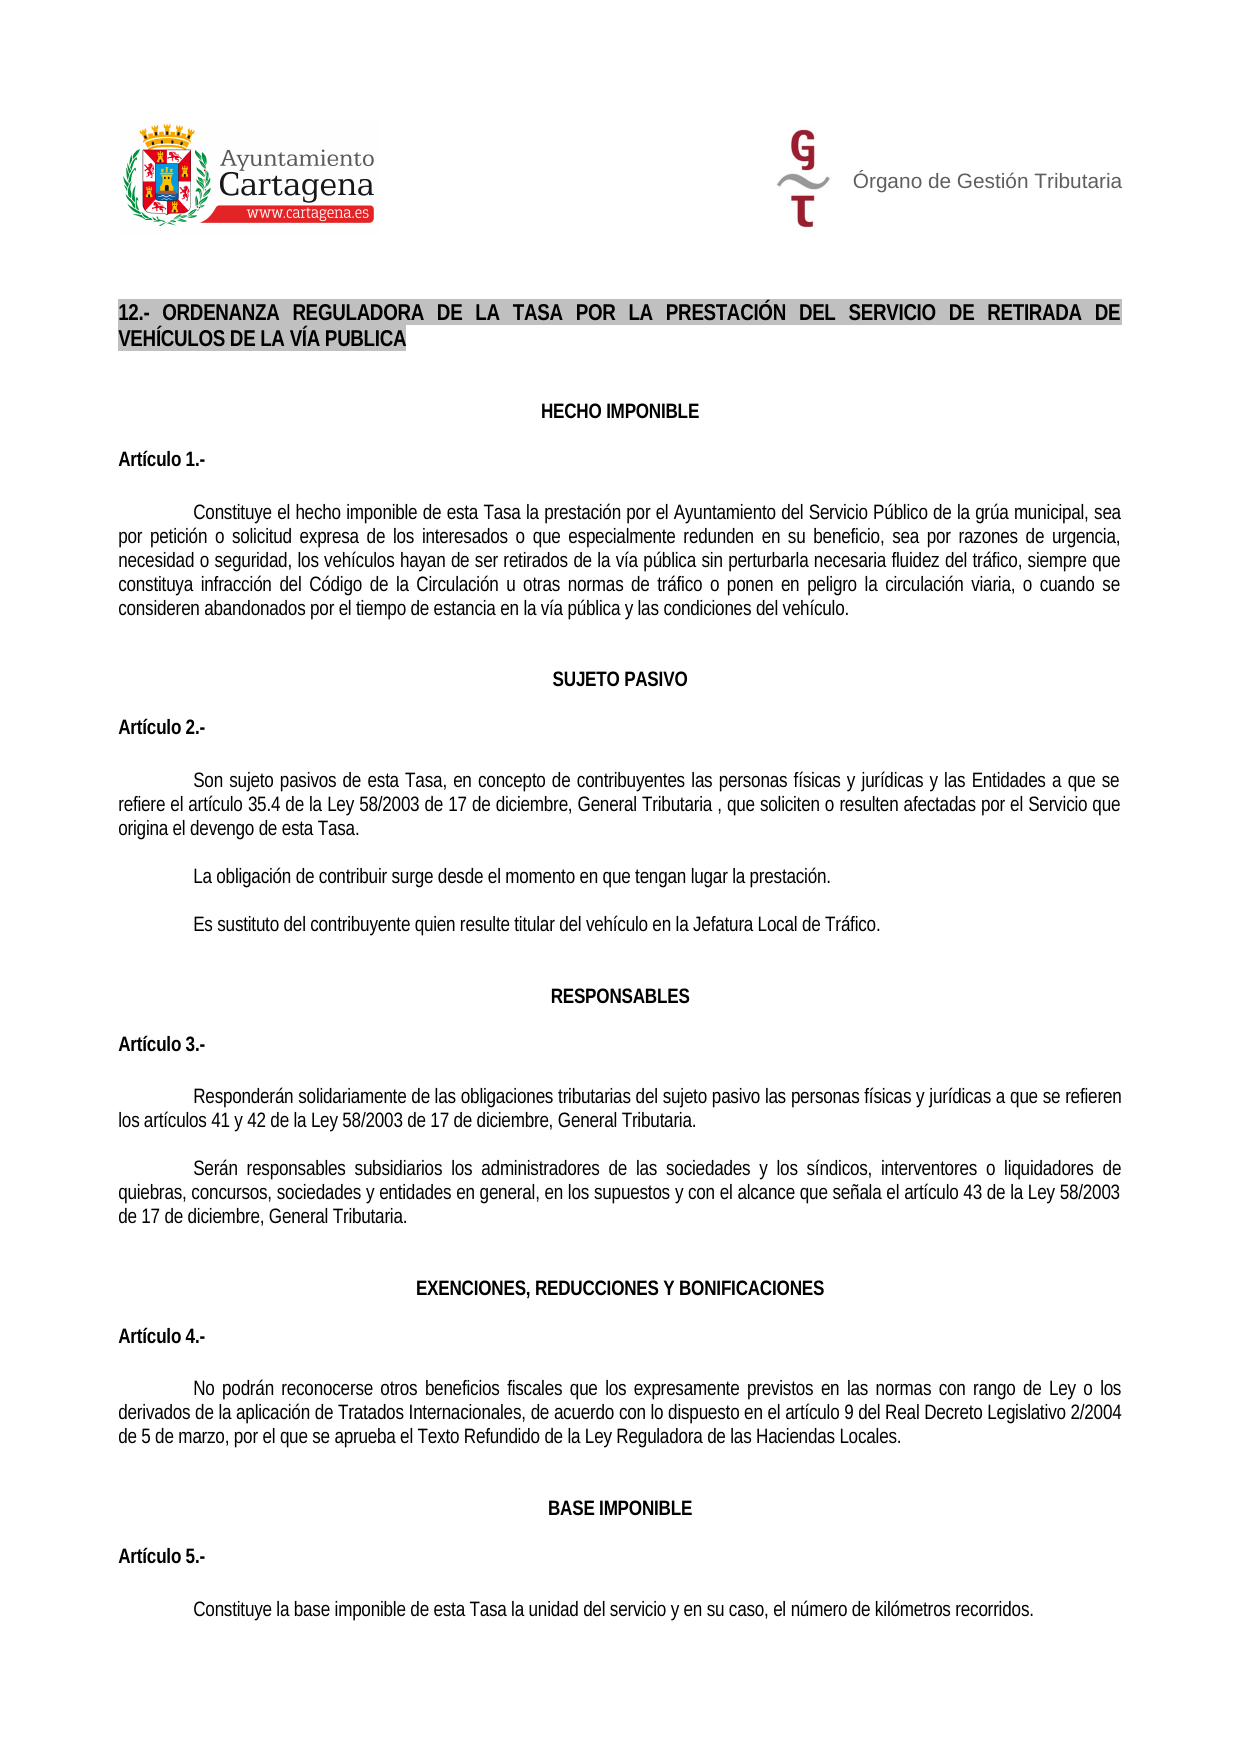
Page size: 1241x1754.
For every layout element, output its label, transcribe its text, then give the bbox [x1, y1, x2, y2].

text Artículo 4.- [118, 1324, 1122, 1348]
text Artículo 1.- [118, 447, 1122, 471]
text No podrán reconocerse otros beneficios fiscales que los expresamente previstos en las normas con rango de Ley o los derivados de la aplicación de Tratados Internacionales, de acuerdo con lo dispuesto en el artículo 9 del Real Decreto Legislativo 2/2004 de 5 de marzo, por el que se aprueba el Texto Refundido de la Ley Reguladora de las Haciendas Locales. [118, 1376, 1122, 1448]
text Constituye la base imponible de esta Tasa la unidad del servicio y en su caso, el número de kilómetros recorridos. [118, 1597, 1122, 1621]
text Es sustituto del contribuyente quien resulte titular del vehículo en la Jefatura Local de Tráfico. [118, 912, 1122, 936]
text RESPONSABLES [118, 983, 1122, 1007]
text La obligación de contribuir surge desde el momento en que tengan lugar la prestación. [118, 864, 1122, 888]
text BASE IMPONIBLE [118, 1496, 1122, 1520]
text Artículo 5.- [118, 1544, 1122, 1568]
text Artículo 3.- [118, 1031, 1122, 1055]
text 12.- ORDENANZA REGULADORA DE LA TASA POR LA PRESTACIÓN DEL SERVICIO DE RETIRADA DE VEHÍCULOS DE LA VÍA PUBLICA [118, 298, 1122, 351]
text Artículo 2.- [118, 715, 1122, 739]
text Serán responsables subsidiarios los administradores de las sociedades y los síndicos, interventores o liquidadores de quiebras, concursos, sociedades y entidades en general, en los supuestos y con el alcance que señala el artículo 43 de la Ley 58/2003 de 17 de diciembre, General Tributaria. [118, 1156, 1122, 1228]
text Responderán solidariamente de las obligaciones tributarias del sujeto pasivo las personas físicas y jurídicas a que se refieren los artículos 41 y 42 de la Ley 58/2003 de 17 de diciembre, General Tributaria. [118, 1084, 1122, 1132]
text SUJETO PASIVO [118, 667, 1122, 691]
text EXENCIONES, REDUCCIONES Y BONIFICACIONES [118, 1276, 1122, 1300]
picture [117, 119, 379, 236]
text Constituye el hecho imponible de esta Tasa la prestación por el Ayuntamiento del Servicio Público de la grúa municipal, sea por petición o solicitud expresa de los interesados o que especialmente redunden en su beneficio, sea por razones de urgencia, necesidad o seguridad, los vehículos hayan de ser retirados de la vía pública sin perturbarla necesaria fluidez del tráfico, siempre que constituya infracción del Código de la Circulación u otras normas de tráfico o ponen en peligro la circulación viaria, o cuando se consideren abandonados por el tiempo de estancia en la vía pública y las condiciones del vehículo. [118, 500, 1122, 619]
text HECHO IMPONIBLE [118, 399, 1122, 423]
text Son sujeto pasivos de esta Tasa, en concepto de contribuyentes las personas físicas y jurídicas y las Entidades a que se refiere el artículo 35.4 de la Ley 58/2003 de 17 de diciembre, General Tributaria , que soliciten o resulten afectadas por el Servicio que origina el devengo de esta Tasa. [118, 768, 1122, 840]
